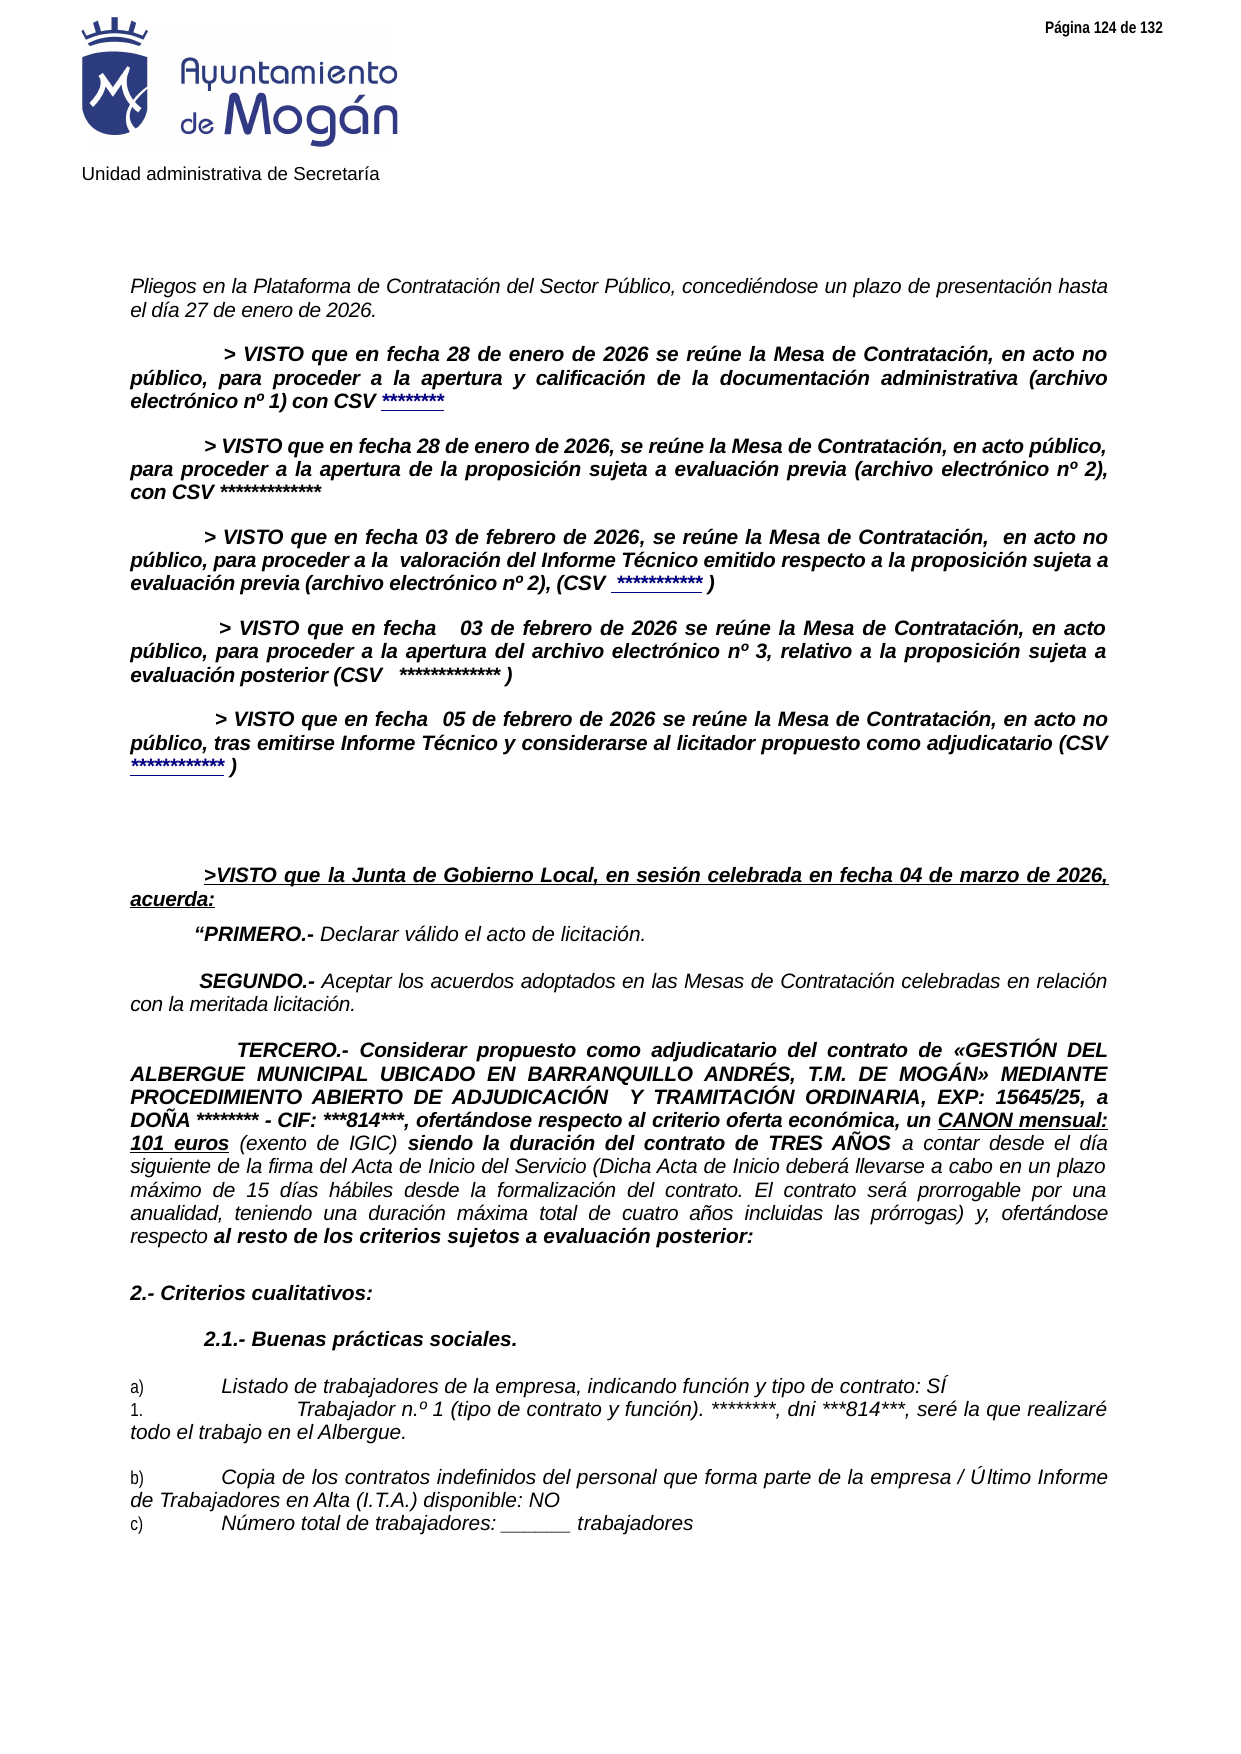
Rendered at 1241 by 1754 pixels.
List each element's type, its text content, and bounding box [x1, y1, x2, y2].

text > VISTO que en fecha 28 de enero de 2026 se reúne la Mesa de Contratación, en acto no público, para proceder a la apertura y calificación de la documentación administrativa (archivo electrónico nº 1) con CSV ******** [130, 343, 1110, 413]
text “PRIMERO.- Declarar válido el acto de licitación. [130, 923, 1110, 946]
text > VISTO que en fecha 03 de febrero de 2026, se reúne la Mesa de Contratación, en acto no público, para proceder a la valoración del Informe Técnico emitido respecto a la proposición sujeta a evaluación previa (archivo electrónico nº 2), (CSV *********** ) [130, 525, 1110, 595]
list Número total de trabajadores: ______ trabajadores [130, 1512, 1110, 1535]
list Trabajador n.º 1 (tipo de contrato y función). ********, dni ***814***, seré la que realizaré todo el trabajo en el Albergue. [130, 1397, 1110, 1444]
picture [81, 17, 398, 153]
list Copia de los contratos indefinidos del personal que forma parte de la empresa / Último Informe de Trabajadores en Alta (I.T.A.) disponible: NO [130, 1466, 1110, 1512]
text 2.1.- Buenas prácticas sociales. [130, 1328, 1110, 1351]
text Pliegos en la Plataforma de Contratación del Sector Público, concediéndose un plazo de presentación hasta el día 27 de enero de 2026. [130, 275, 1110, 321]
text TERCERO.- Considerar propuesto como adjudicatario del contrato de «GESTIÓN DEL ALBERGUE MUNICIPAL UBICADO EN BARRANQUILLO ANDRÉS, T.M. DE MOGÁN» MEDIANTE PROCEDIMIENTO ABIERTO DE ADJUDICACIÓN Y TRAMITACIÓN ORDINARIA, EXP: 15645/25, a DOÑA ******** - CIF: ***814***, ofertándose respecto al criterio oferta económica, un CANON mensual: 101 euros (exento de IGIC) siendo la duración del contrato de TRES AÑOS a contar desde el día siguiente de la firma del Acta de Inicio del Servicio (Dicha Acta de Inicio deberá llevarse a cabo en un plazo máximo de 15 días hábiles desde la formalización del contrato. El contrato será prorrogable por una anualidad, teniendo una duración máxima total de cuatro años incluidas las prórrogas) y, ofertándose respecto al resto de los criterios sujetos a evaluación posterior: [130, 1039, 1110, 1248]
text >VISTO que la Junta de Gobierno Local, en sesión celebrada en fecha 04 de marzo de 2026, acuerda: [130, 864, 1110, 910]
text > VISTO que en fecha 05 de febrero de 2026 se reúne la Mesa de Contratación, en acto no público, tras emitirse Informe Técnico y considerarse al licitador propuesto como adjudicatario (CSV ************ ) [130, 708, 1110, 778]
text 2.- Criterios cualitativos: [130, 1281, 1110, 1304]
text SEGUNDO.- Aceptar los acuerdos adoptados en las Mesas de Contratación celebradas en relación con la meritada licitación. [130, 969, 1110, 1016]
list Listado de trabajadores de la empresa, indicando función y tipo de contrato: SÍ [130, 1374, 1110, 1397]
text > VISTO que en fecha 28 de enero de 2026, se reúne la Mesa de Contratación, en acto público, para proceder a la apertura de la proposición sujeta a evaluación previa (archivo electrónico nº 2), con CSV ************* [130, 434, 1110, 504]
text > VISTO que en fecha 03 de febrero de 2026 se reúne la Mesa de Contratación, en acto público, para proceder a la apertura del archivo electrónico nº 3, relativo a la proposición sujeta a evaluación posterior (CSV ************* ) [130, 617, 1110, 686]
